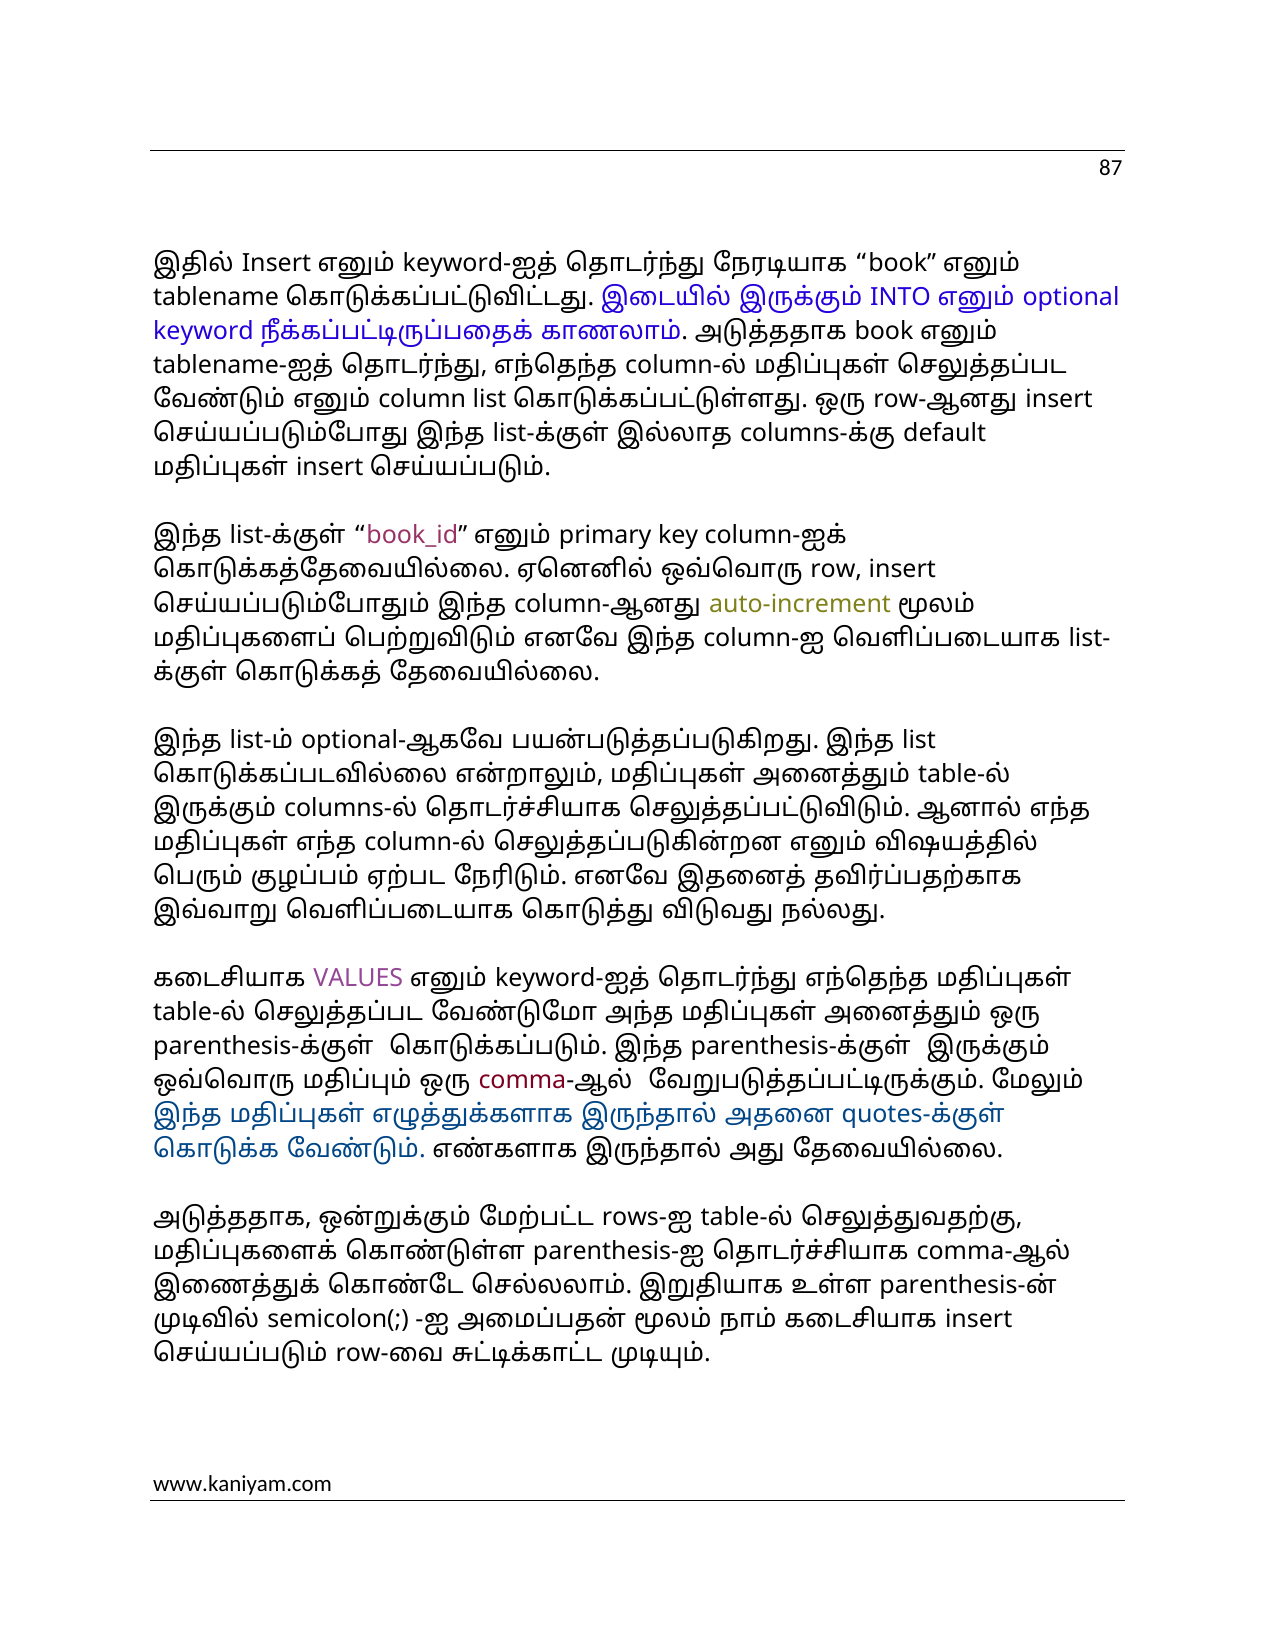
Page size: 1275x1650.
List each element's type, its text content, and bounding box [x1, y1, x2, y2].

text இதில் Insert எனும் keyword-ஐத் தொடர்ந்து நேரடியாக “book” எனும் tablename கொடுக்கப்பட்டுவிட்டது. இடையில் இருக்கும் INTO எனும் optional keyword நீக்கப்பட்டிருப்பதைக் காணலாம். அடுத்ததாக book எனும் tablename-ஐத் தொடர்ந்து, எந்தெந்த column-ல் மதிப்புகள் செலுத்தப்பட வேண்டும் எனும் column list கொடுக்கப்பட்டுள்ளது. ஒரு row-ஆனது insert செய்யப்படும்போது இந்த list-க்குள் இல்லாத columns-க்கு default மதிப்புகள் insert செய்யப்படும். இந்த list-க்குள் “book_id” எனும் primary key column-ஐக் கொடுக்கத்தேவையில்லை. ஏனெனில் ஒவ்வொரு row, insert செய்யப்படும்போதும் இந்த column-ஆனது auto-increment மூலம் மதிப்புகளைப் பெற்றுவிடும் எனவே இந்த column-ஐ வெளிப்படையாக list-க்குள் கொடுக்கத் தேவையில்லை. இந்த list-ம் optional-ஆகவே பயன்படுத்தப்படுகிறது. இந்த list கொடுக்கப்படவில்லை என்றாலும், மதிப்புகள் அனைத்தும் table-ல் இருக்கும் columns-ல் தொடர்ச்சியாக செலுத்தப்பட்டுவிடும். ஆனால் எந்த மதிப்புகள் எந்த column-ல் செலுத்தப்படுகின்றன எனும் விஷயத்தில் பெரும் குழப்பம் ஏற்பட நேரிடும். எனவே இதனைத் தவிர்ப்பதற்காக இவ்வாறு வெளிப்படையாக கொடுத்து விடுவது நல்லது. கடைசியாக VALUES எனும் keyword-ஐத் தொடர்ந்து எந்தெந்த மதிப்புகள் table-ல் செலுத்தப்பட வேண்டுமோ அந்த மதிப்புகள் அனைத்தும் ஒரு parenthesis-க்குள் கொடுக்கப்படும். இந்த parenthesis-க்குள் இருக்கும் ஒவ்வொரு மதிப்பும் ஒரு comma-ஆல் வேறுபடுத்தப்பட்டிருக்கும். மேலும் இந்த மதிப்புகள் எழுத்துக்களாக இருந்தால் அதனை quotes-க்குள் கொடுக்க வேண்டும். எண்களாக இருந்தால் அது தேவையில்லை. அடுத்ததாக, ஒன்றுக்கும் மேற்பட்ட rows-ஐ table-ல் செலுத்துவதற்கு, மதிப்புகளைக் கொண்டுள்ள parenthesis-ஐ தொடர்ச்சியாக comma-ஆல் இணைத்துக் கொண்டே செல்லலாம். இறுதியாக உள்ள parenthesis-ன் முடிவில் semicolon(;) -ஐ அமைப்பதன் மூலம் நாம் கடைசியாக insert செய்யப்படும் row-வை சுட்டிக்காட்ட முடியும். [153, 244, 1122, 1403]
